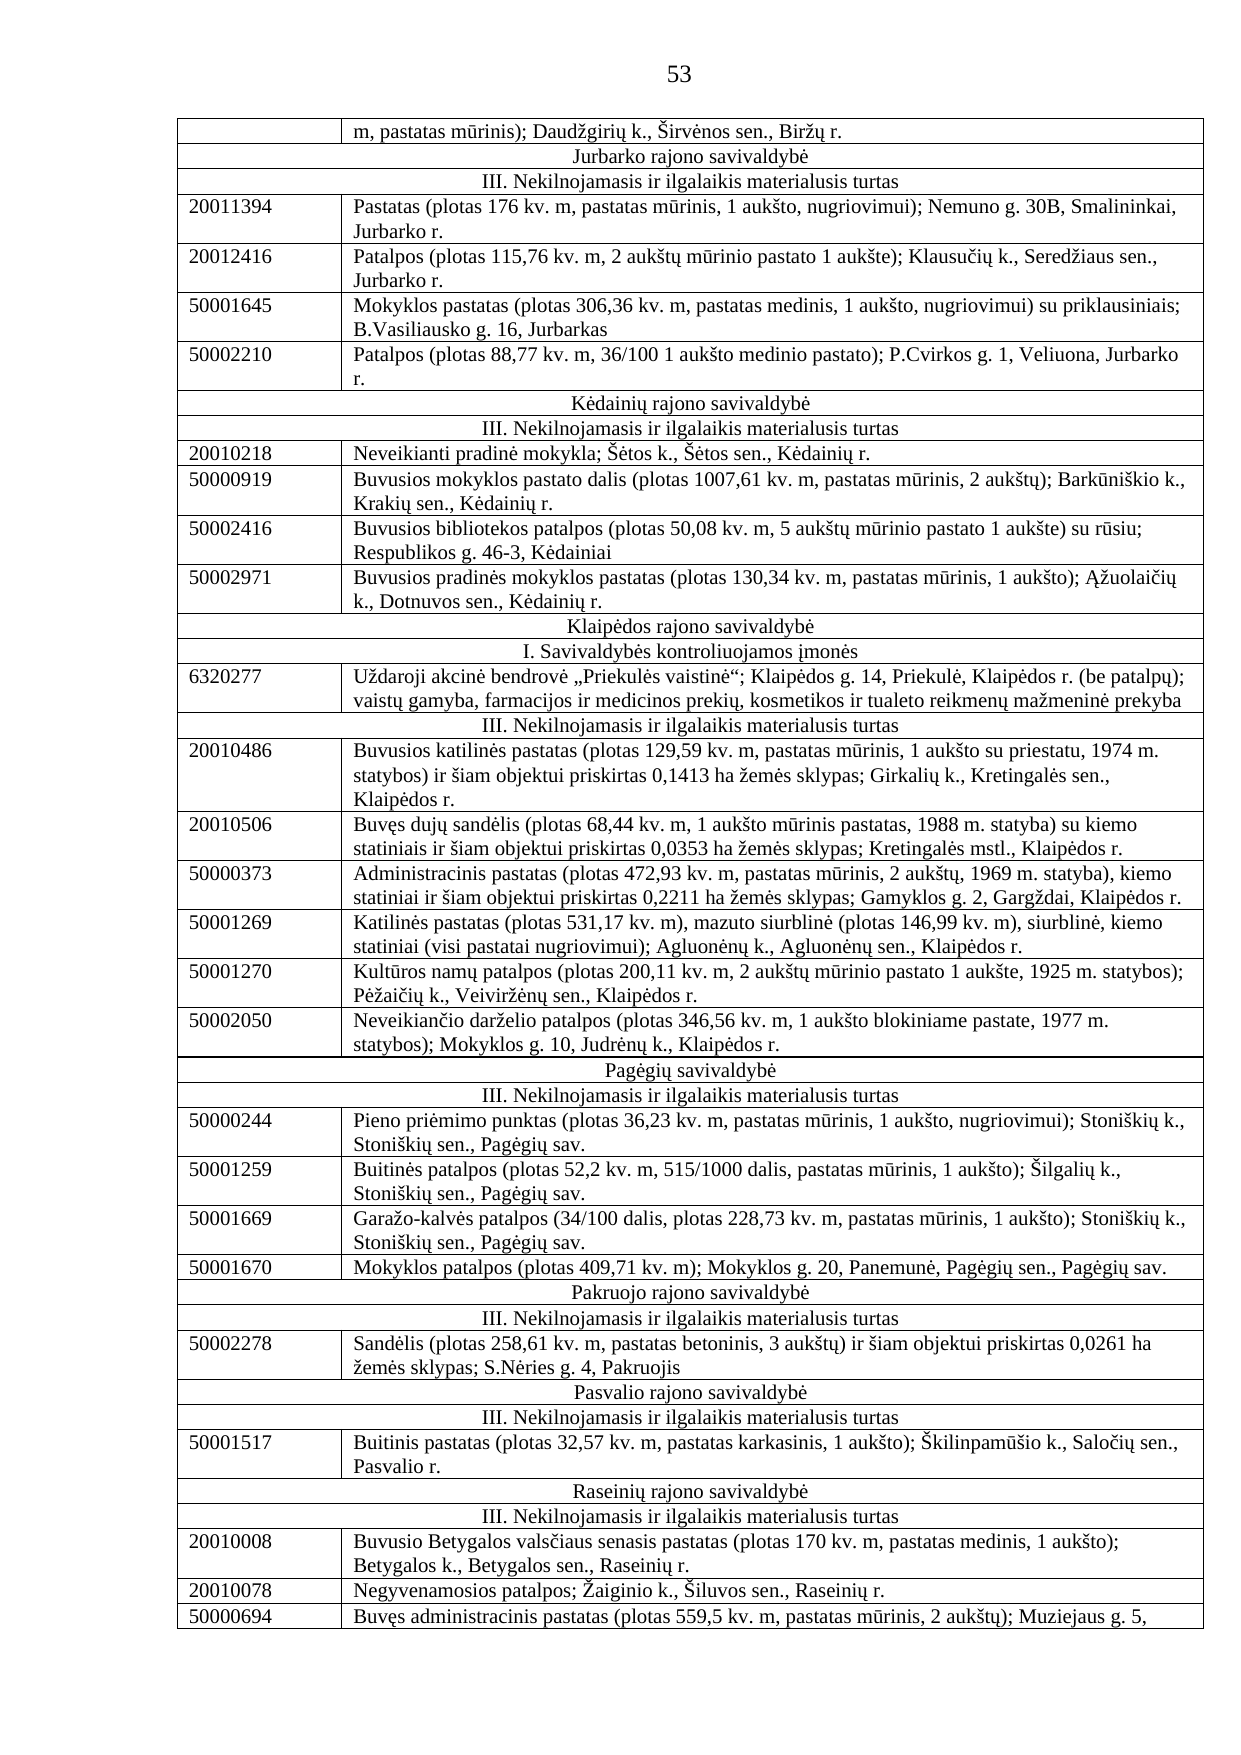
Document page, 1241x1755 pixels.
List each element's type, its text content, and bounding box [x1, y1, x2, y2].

table_cell 50002050 [178, 1008, 341, 1056]
table_cell Katilinės pastatas (plotas 531,17 kv. m), mazuto siurblinė (plotas 146,99 kv. m), siurblinė, kiemo statiniai (visi pastatai nugriovimui); Agluonėnų k., Agluonėnų sen., Klaipėdos r. [342, 910, 1203, 958]
table_cell 20010008 [178, 1529, 341, 1577]
table_cell Buitinės patalpos (plotas 52,2 kv. m, 515/1000 dalis, pastatas mūrinis, 1 aukšto); Šilgalių k., Stoniškių sen., Pagėgių sav. [342, 1157, 1203, 1205]
table_cell Buvusios mokyklos pastato dalis (plotas 1007,61 kv. m, pastatas mūrinis, 2 aukštų); Barkūniškio k., Krakių sen., Kėdainių r. [342, 466, 1203, 514]
table_cell 50000244 [178, 1108, 341, 1156]
table_cell Jurbarko rajono savivaldybė [178, 144, 1203, 168]
table_cell 6320277 [178, 664, 341, 712]
table_cell Pastatas (plotas 176 kv. m, pastatas mūrinis, 1 aukšto, nugriovimui); Nemuno g. 30B, Smalininkai, Jurbarko r. [342, 195, 1203, 243]
table_cell Sandėlis (plotas 258,61 kv. m, pastatas betoninis, 3 aukštų) ir šiam objektui priskirtas 0,0261 ha žemės sklypas; S.Nėries g. 4, Pakruojis [342, 1331, 1203, 1379]
table_cell 50001269 [178, 910, 341, 958]
table_cell m, pastatas mūrinis); Daudžgirių k., Širvėnos sen., Biržų r. [342, 119, 1203, 143]
table_cell I. Savivaldybės kontroliuojamos įmonės [178, 639, 1203, 663]
table_cell Mokyklos patalpos (plotas 409,71 kv. m); Mokyklos g. 20, Panemunė, Pagėgių sen., Pagėgių sav. [342, 1255, 1203, 1279]
table_cell III. Nekilnojamasis ir ilgalaikis materialusis turtas [178, 1305, 1203, 1329]
table_cell Neveikianti pradinė mokykla; Šėtos k., Šėtos sen., Kėdainių r. [342, 441, 1203, 465]
table_cell 20010078 [178, 1579, 341, 1602]
table_cell Pieno priėmimo punktas (plotas 36,23 kv. m, pastatas mūrinis, 1 aukšto, nugriovimui); Stoniškių k., Stoniškių sen., Pagėgių sav. [342, 1108, 1203, 1156]
table_cell Uždaroji akcinė bendrovė „Priekulės vaistinė“; Klaipėdos g. 14, Priekulė, Klaipėdos r. (be patalpų); vaistų gamyba, farmacijos ir medicinos prekių, kosmetikos ir tualeto reikmenų mažmeninė prekyba [342, 664, 1203, 712]
table_cell Garažo-kalvės patalpos (34/100 dalis, plotas 228,73 kv. m, pastatas mūrinis, 1 aukšto); Stoniškių k., Stoniškių sen., Pagėgių sav. [342, 1206, 1203, 1254]
table_cell Buvusio Betygalos valsčiaus senasis pastatas (plotas 170 kv. m, pastatas medinis, 1 aukšto); Betygalos k., Betygalos sen., Raseinių r. [342, 1529, 1203, 1577]
table_cell 50001669 [178, 1206, 341, 1254]
table_cell 50002278 [178, 1331, 341, 1379]
table_cell III. Nekilnojamasis ir ilgalaikis materialusis turtas [178, 713, 1203, 737]
table_cell III. Nekilnojamasis ir ilgalaikis materialusis turtas [178, 1504, 1203, 1528]
table_cell [178, 119, 341, 143]
table_cell Mokyklos pastatas (plotas 306,36 kv. m, pastatas medinis, 1 aukšto, nugriovimui) su priklausiniais; B.Vasiliausko g. 16, Jurbarkas [342, 293, 1203, 341]
table_cell Kultūros namų patalpos (plotas 200,11 kv. m, 2 aukštų mūrinio pastato 1 aukšte, 1925 m. statybos); Pėžaičių k., Veiviržėnų sen., Klaipėdos r. [342, 959, 1203, 1007]
table_cell Klaipėdos rajono savivaldybė [178, 614, 1203, 638]
table_cell Neveikiančio darželio patalpos (plotas 346,56 kv. m, 1 aukšto blokiniame pastate, 1977 m. statybos); Mokyklos g. 10, Judrėnų k., Klaipėdos r. [342, 1008, 1203, 1056]
table_cell III. Nekilnojamasis ir ilgalaikis materialusis turtas [178, 169, 1203, 193]
table_cell Pagėgių savivaldybė [178, 1058, 1203, 1082]
table_cell 20010506 [178, 812, 341, 860]
table_cell Buvęs administracinis pastatas (plotas 559,5 kv. m, pastatas mūrinis, 2 aukštų); Muziejaus g. 5, [342, 1604, 1203, 1628]
table_cell Administracinis pastatas (plotas 472,93 kv. m, pastatas mūrinis, 2 aukštų, 1969 m. statyba), kiemo statiniai ir šiam objektui priskirtas 0,2211 ha žemės sklypas; Gamyklos g. 2, Gargždai, Klaipėdos r. [342, 861, 1203, 909]
table_cell 20010486 [178, 739, 341, 811]
table_cell 20010218 [178, 441, 341, 465]
table_cell 50001259 [178, 1157, 341, 1205]
table_cell 50000919 [178, 466, 341, 514]
table_cell 50001517 [178, 1430, 341, 1478]
table_cell Pasvalio rajono savivaldybė [178, 1380, 1203, 1404]
table_cell III. Nekilnojamasis ir ilgalaikis materialusis turtas [178, 416, 1203, 440]
table_cell III. Nekilnojamasis ir ilgalaikis materialusis turtas [178, 1083, 1203, 1107]
table_cell Kėdainių rajono savivaldybė [178, 391, 1203, 415]
table_cell Buvusios pradinės mokyklos pastatas (plotas 130,34 kv. m, pastatas mūrinis, 1 aukšto); Ąžuolaičių k., Dotnuvos sen., Kėdainių r. [342, 565, 1203, 613]
table_cell Patalpos (plotas 115,76 kv. m, 2 aukštų mūrinio pastato 1 aukšte); Klausučių k., Seredžiaus sen., Jurbarko r. [342, 244, 1203, 292]
table_cell Buvęs dujų sandėlis (plotas 68,44 kv. m, 1 aukšto mūrinis pastatas, 1988 m. statyba) su kiemo statiniais ir šiam objektui priskirtas 0,0353 ha žemės sklypas; Kretingalės mstl., Klaipėdos r. [342, 812, 1203, 860]
table_cell Buvusios katilinės pastatas (plotas 129,59 kv. m, pastatas mūrinis, 1 aukšto su priestatu, 1974 m. statybos) ir šiam objektui priskirtas 0,1413 ha žemės sklypas; Girkalių k., Kretingalės sen., Klaipėdos r. [342, 739, 1203, 811]
table_cell 20011394 [178, 195, 341, 243]
table_cell Patalpos (plotas 88,77 kv. m, 36/100 1 aukšto medinio pastato); P.Cvirkos g. 1, Veliuona, Jurbarko r. [342, 342, 1203, 390]
table_cell 50001645 [178, 293, 341, 341]
table_cell Negyvenamosios patalpos; Žaiginio k., Šiluvos sen., Raseinių r. [342, 1579, 1203, 1602]
table_cell Buvusios bibliotekos patalpos (plotas 50,08 kv. m, 5 aukštų mūrinio pastato 1 aukšte) su rūsiu; Respublikos g. 46-3, Kėdainiai [342, 516, 1203, 564]
table_cell 50002210 [178, 342, 341, 390]
table_cell 50001670 [178, 1255, 341, 1279]
table_cell 50001270 [178, 959, 341, 1007]
table_cell III. Nekilnojamasis ir ilgalaikis materialusis turtas [178, 1405, 1203, 1429]
table_cell 50000373 [178, 861, 341, 909]
table_cell Pakruojo rajono savivaldybė [178, 1280, 1203, 1304]
table_cell 50002971 [178, 565, 341, 613]
table_cell 50000694 [178, 1604, 341, 1628]
table_cell 50002416 [178, 516, 341, 564]
table_cell Raseinių rajono savivaldybė [178, 1479, 1203, 1503]
table_cell Buitinis pastatas (plotas 32,57 kv. m, pastatas karkasinis, 1 aukšto); Škilinpamūšio k., Saločių sen., Pasvalio r. [342, 1430, 1203, 1478]
table_cell 20012416 [178, 244, 341, 292]
